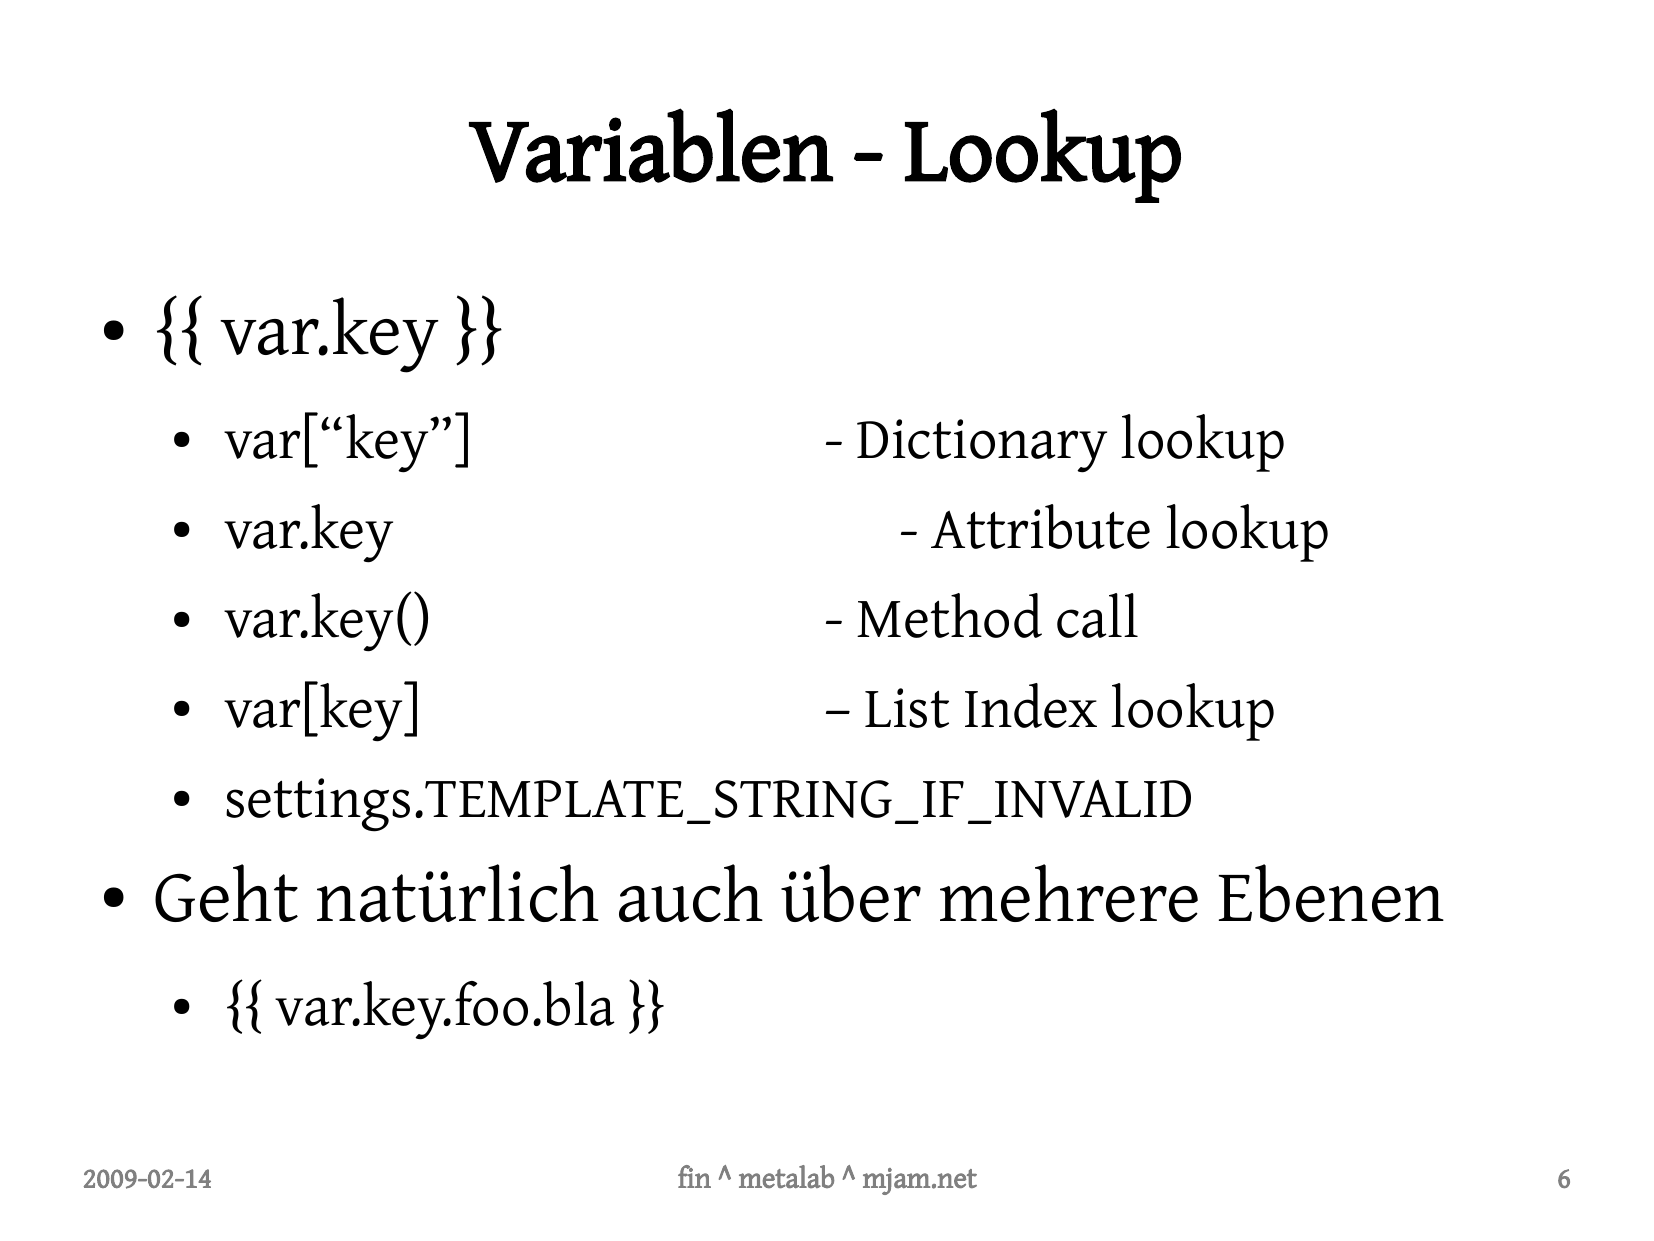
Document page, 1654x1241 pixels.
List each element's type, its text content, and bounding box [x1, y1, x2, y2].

title Variablen - Lookup [82, 56, 1571, 250]
list {{ var.key }} var[“key”] - Dictionary lookup var.key - Attribute lookup var.key() - Method call var[key] – List Index lookup settings.TEMPLATE_STRING_IF_INVALID Geht natürlich auch über mehrere Ebenen {{ var.key.foo.bla }} [82, 290, 1571, 1094]
